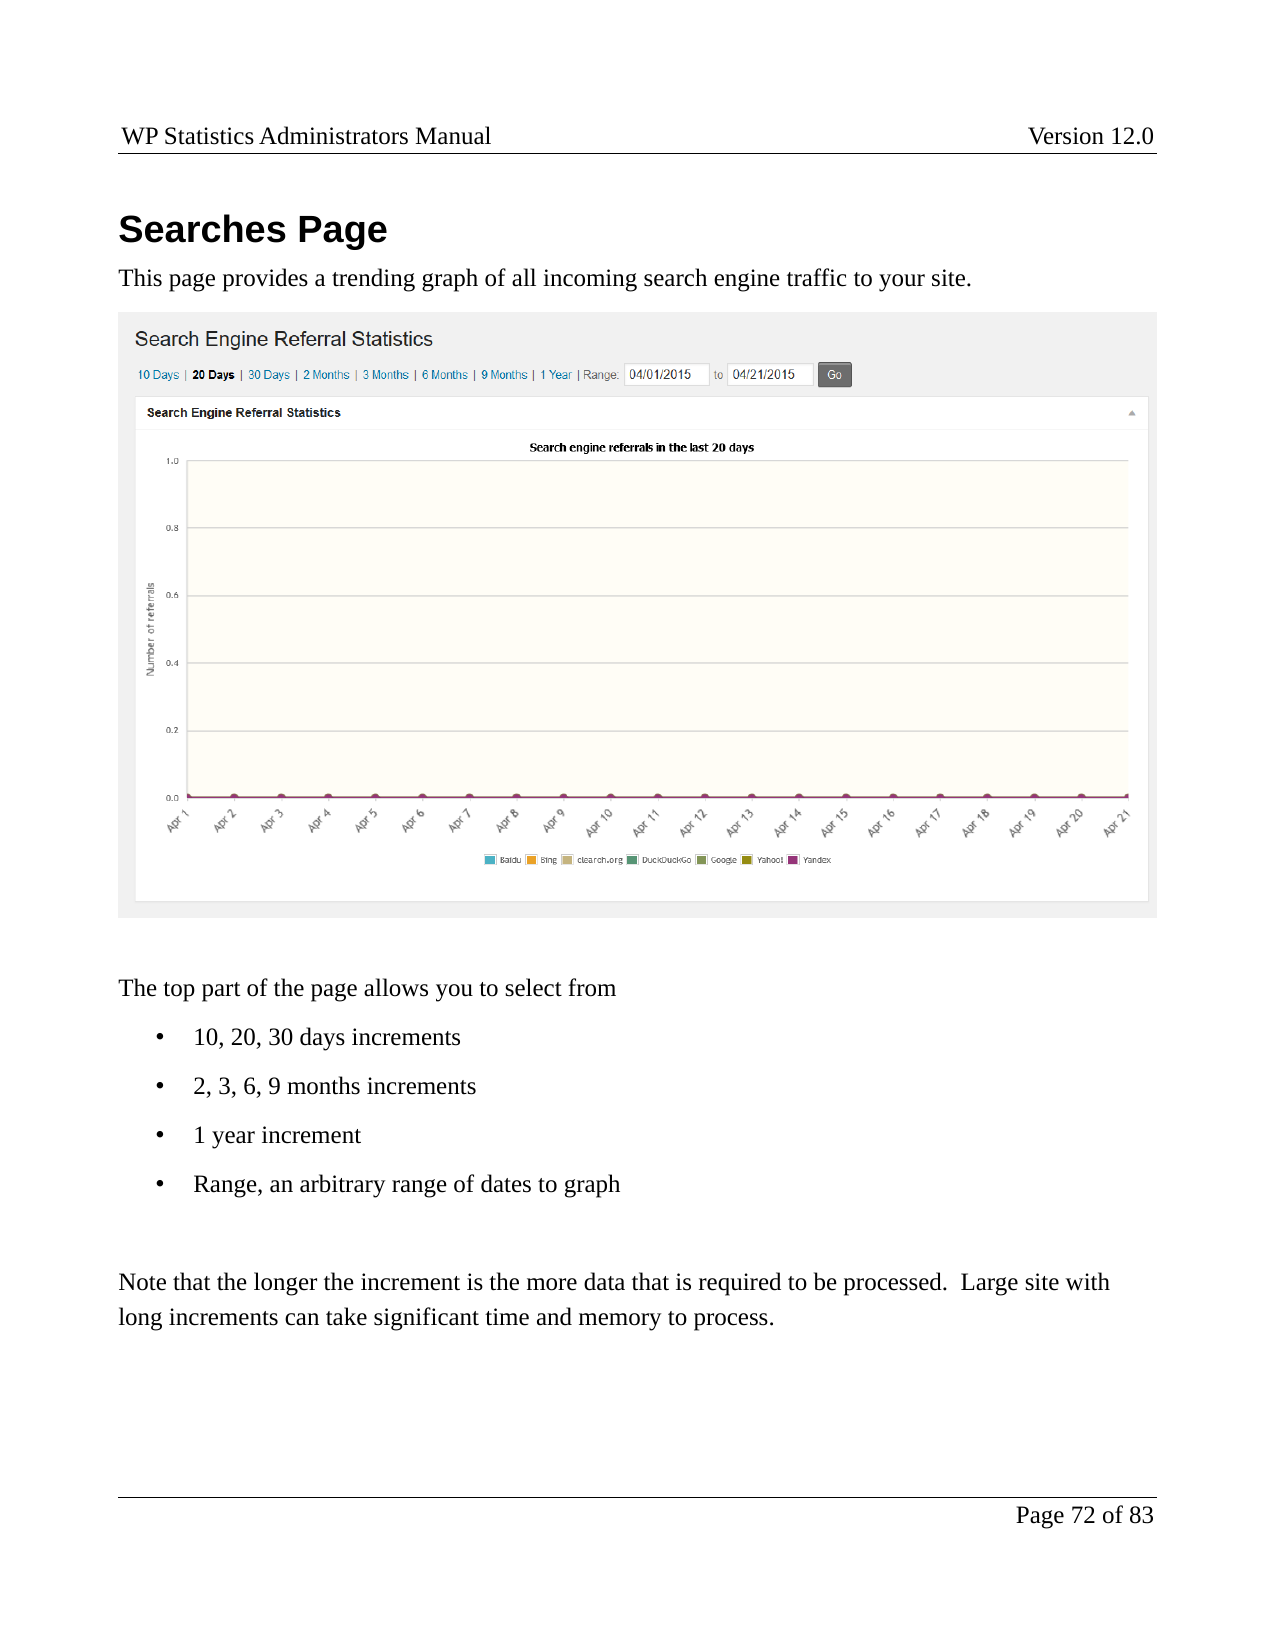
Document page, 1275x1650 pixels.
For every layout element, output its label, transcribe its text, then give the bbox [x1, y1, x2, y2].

subtitle Searches Page [118, 207, 1157, 251]
text Note that the longer the increment is the more data that is required to be processed. Large site with long increments can take significant time and memory to process. [118, 1267, 1157, 1330]
text This page provides a trending graph of all incoming search engine traffic to your site. [118, 263, 1157, 292]
picture [118, 312, 1157, 918]
list 2, 3, 6, 9 months increments [156, 1071, 1157, 1100]
list 1 year increment [156, 1120, 1157, 1149]
text The top part of the page allows you to select from [118, 973, 1157, 1002]
list Range, an arbitrary range of dates to graph [156, 1169, 1157, 1198]
list 10, 20, 30 days increments [156, 1022, 1157, 1051]
